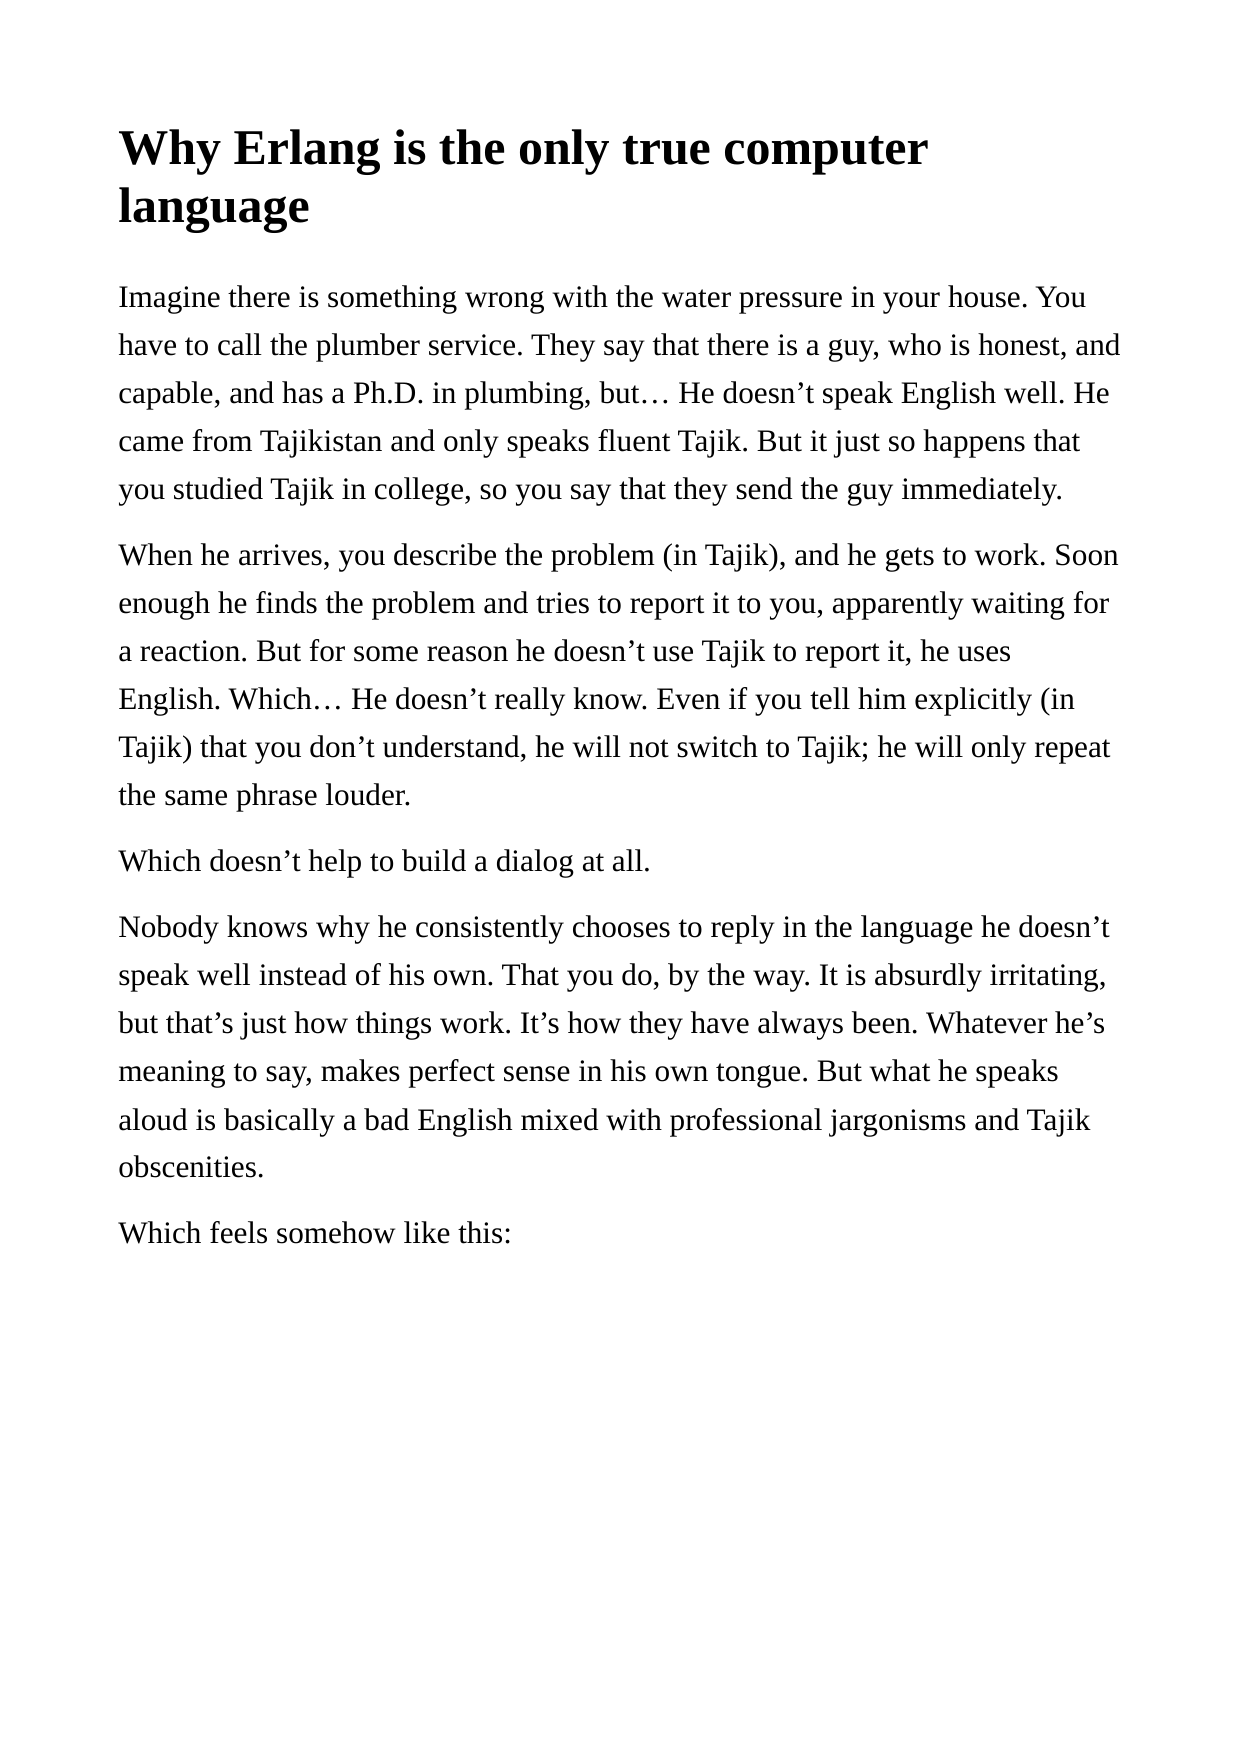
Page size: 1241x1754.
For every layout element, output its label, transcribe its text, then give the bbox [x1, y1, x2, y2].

text When he arrives, you describe the problem (in Tajik), and he gets to work. Soon enough he finds the problem and tries to report it to you, apparently waiting for a reaction. But for some reason he doesn’t use Tajik to report it, he uses English. Which… He doesn’t really know. Even if you tell him explicitly (in Tajik) that you don’t understand, he will not switch to Tajik; he will only repeat the same phrase louder. [118, 527, 1122, 815]
text Nobody knows why he consistently chooses to reply in the language he doesn’t speak well instead of his own. That you do, by the way. It is absurdly irritating, but that’s just how things work. It’s how they have always been. Whatever he’s meaning to say, makes perfect sense in his own tongue. But what he speaks aloud is basically a bad English mixed with professional jargonisms and Tajik obscenities. [118, 899, 1122, 1188]
subtitle Why Erlang is the only true computer language [118, 118, 1122, 233]
text Which feels somehow like this: [118, 1206, 1122, 1254]
text Which doesn’t help to build a dialog at all. [118, 833, 1122, 881]
text Imagine there is something wrong with the water pressure in your house. You have to call the plumber service. They say that there is a guy, who is honest, and capable, and has a Ph.D. in plumbing, but… He doesn’t speak English well. He came from Tajikistan and only speaks fluent Tajik. But it just so happens that you studied Tajik in college, so you say that they send the guy immediately. [118, 269, 1122, 509]
